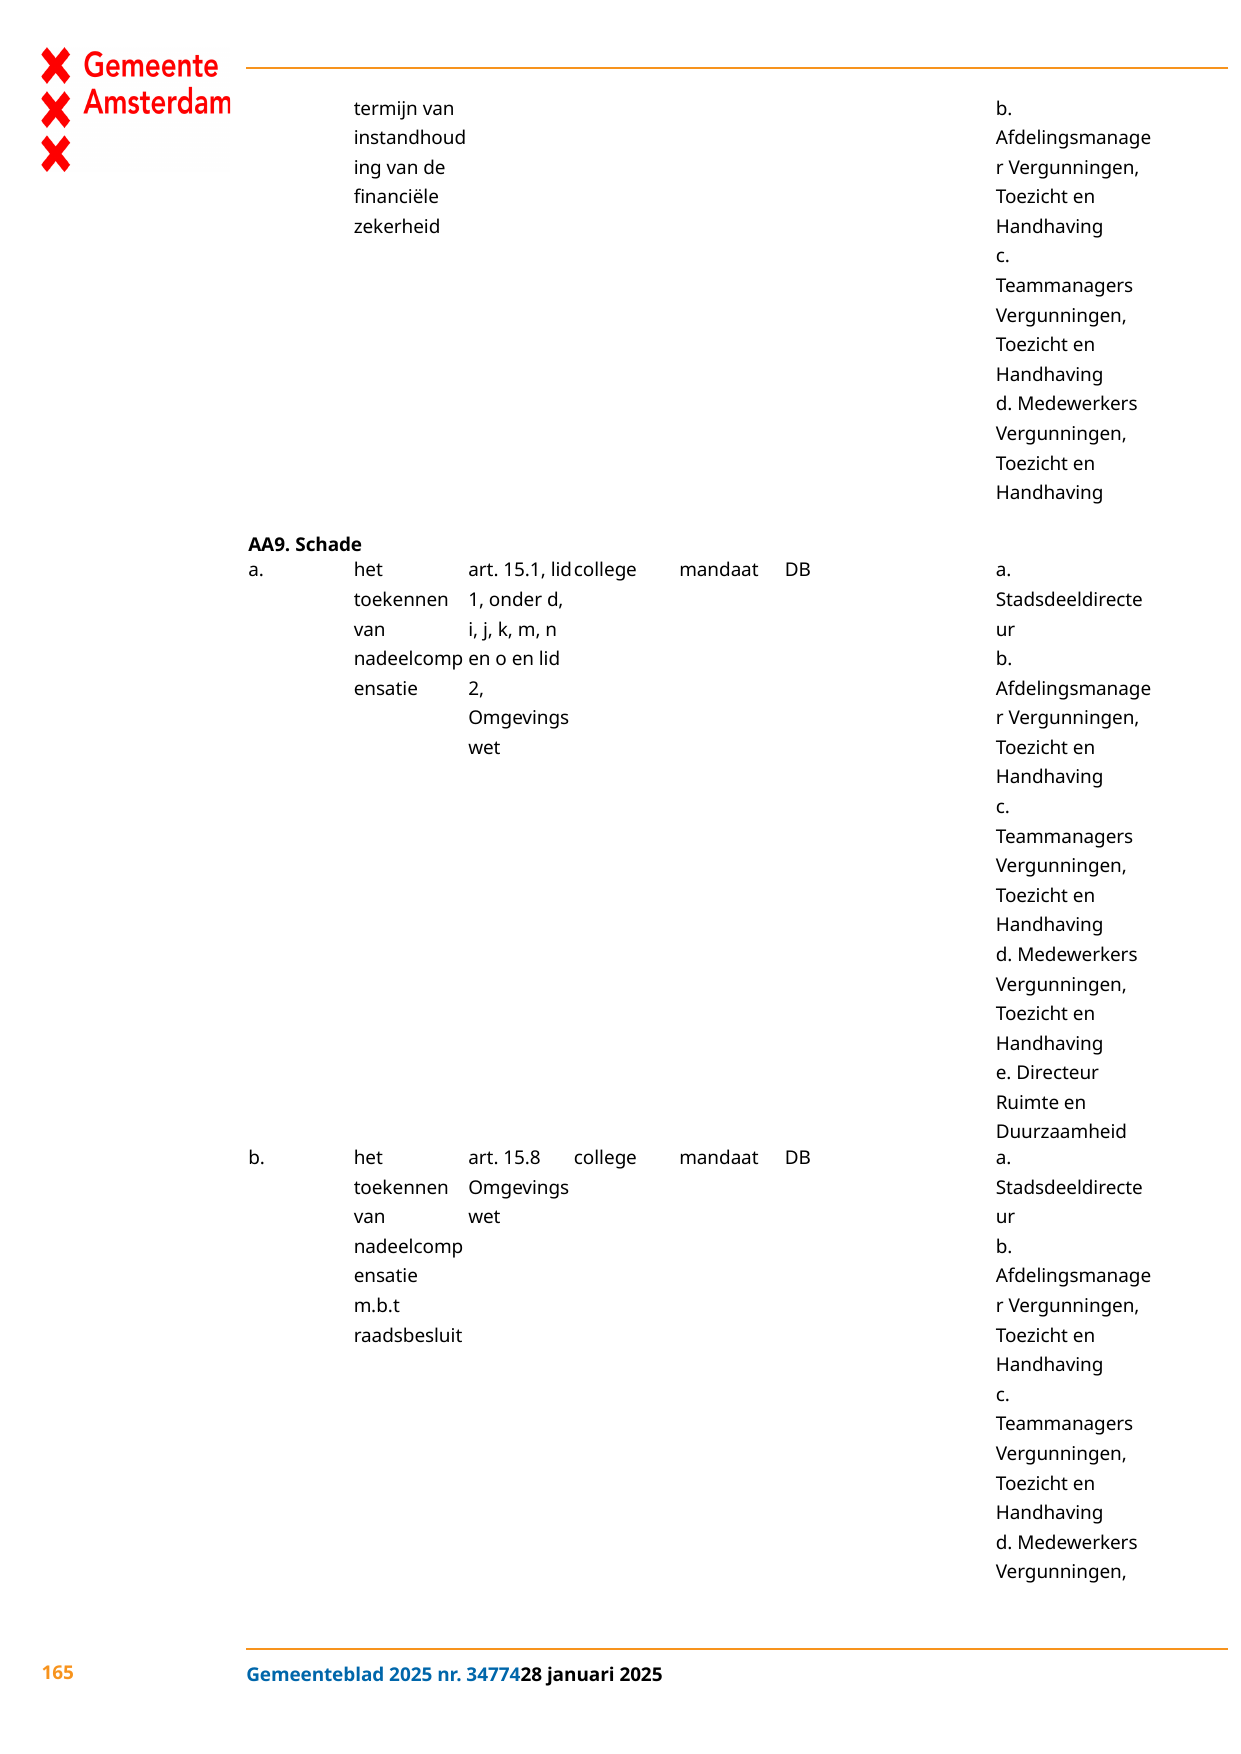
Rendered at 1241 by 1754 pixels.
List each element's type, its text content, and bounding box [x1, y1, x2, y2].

table_cell [679, 95, 784, 505]
table_cell DB [785, 1144, 890, 1584]
table_cell [890, 95, 996, 505]
table_cell termijn van instandhouding van de financiële zekerheid [354, 95, 468, 505]
table_cell [574, 95, 679, 505]
table_cell DB [785, 557, 890, 1144]
table_cell [248, 505, 353, 531]
table_cell [354, 505, 468, 531]
table_cell [890, 557, 996, 1144]
table_cell art. 15.1, lid 1, onder d, i, j, k, m, n en o en lid 2, Omgevingswet [468, 557, 574, 1144]
table_cell [574, 505, 679, 531]
table_cell het toekennen van nadeelcompensatie [354, 557, 468, 1144]
table_cell [890, 505, 996, 531]
table_cell mandaat [679, 557, 784, 1144]
table_cell a. Stadsdeeldirecteur b. Afdelingsmanager Vergunningen, Toezicht en Handhaving c. Teammanagers Vergunningen, Toezicht en Handhaving d. Medewerkers Vergunningen, Toezicht en Handhaving e. Directeur Ruimte en Duurzaamheid [996, 557, 1152, 1144]
table_cell b. [248, 1144, 353, 1584]
table_cell art. 15.8 Omgevingswet [468, 1144, 574, 1584]
table_cell college [574, 1144, 679, 1584]
table_cell [785, 95, 890, 505]
table_cell het toekennen van nadeelcompensatie m.b.t raadsbesluit [354, 1144, 468, 1584]
table_cell [890, 1144, 996, 1584]
table_cell mandaat [679, 1144, 784, 1584]
table_cell a. Stadsdeeldirecteur b. Afdelingsmanager Vergunningen, Toezicht en Handhaving c. Teammanagers Vergunningen, Toezicht en Handhaving d. Medewerkers Vergunningen, [996, 1144, 1152, 1584]
picture [41, 47, 231, 172]
table_cell a. [248, 557, 353, 1144]
table_cell AA9. Schade [248, 531, 1152, 557]
table_cell [785, 505, 890, 531]
table_cell [996, 505, 1152, 531]
table_cell [679, 505, 784, 531]
table_cell b. Afdelingsmanager Vergunningen, Toezicht en Handhaving c. Teammanagers Vergunningen, Toezicht en Handhaving d. Medewerkers Vergunningen, Toezicht en Handhaving [996, 95, 1152, 505]
table_cell college [574, 557, 679, 1144]
table_cell [248, 95, 353, 505]
table_cell [468, 505, 574, 531]
table_cell [468, 95, 574, 505]
